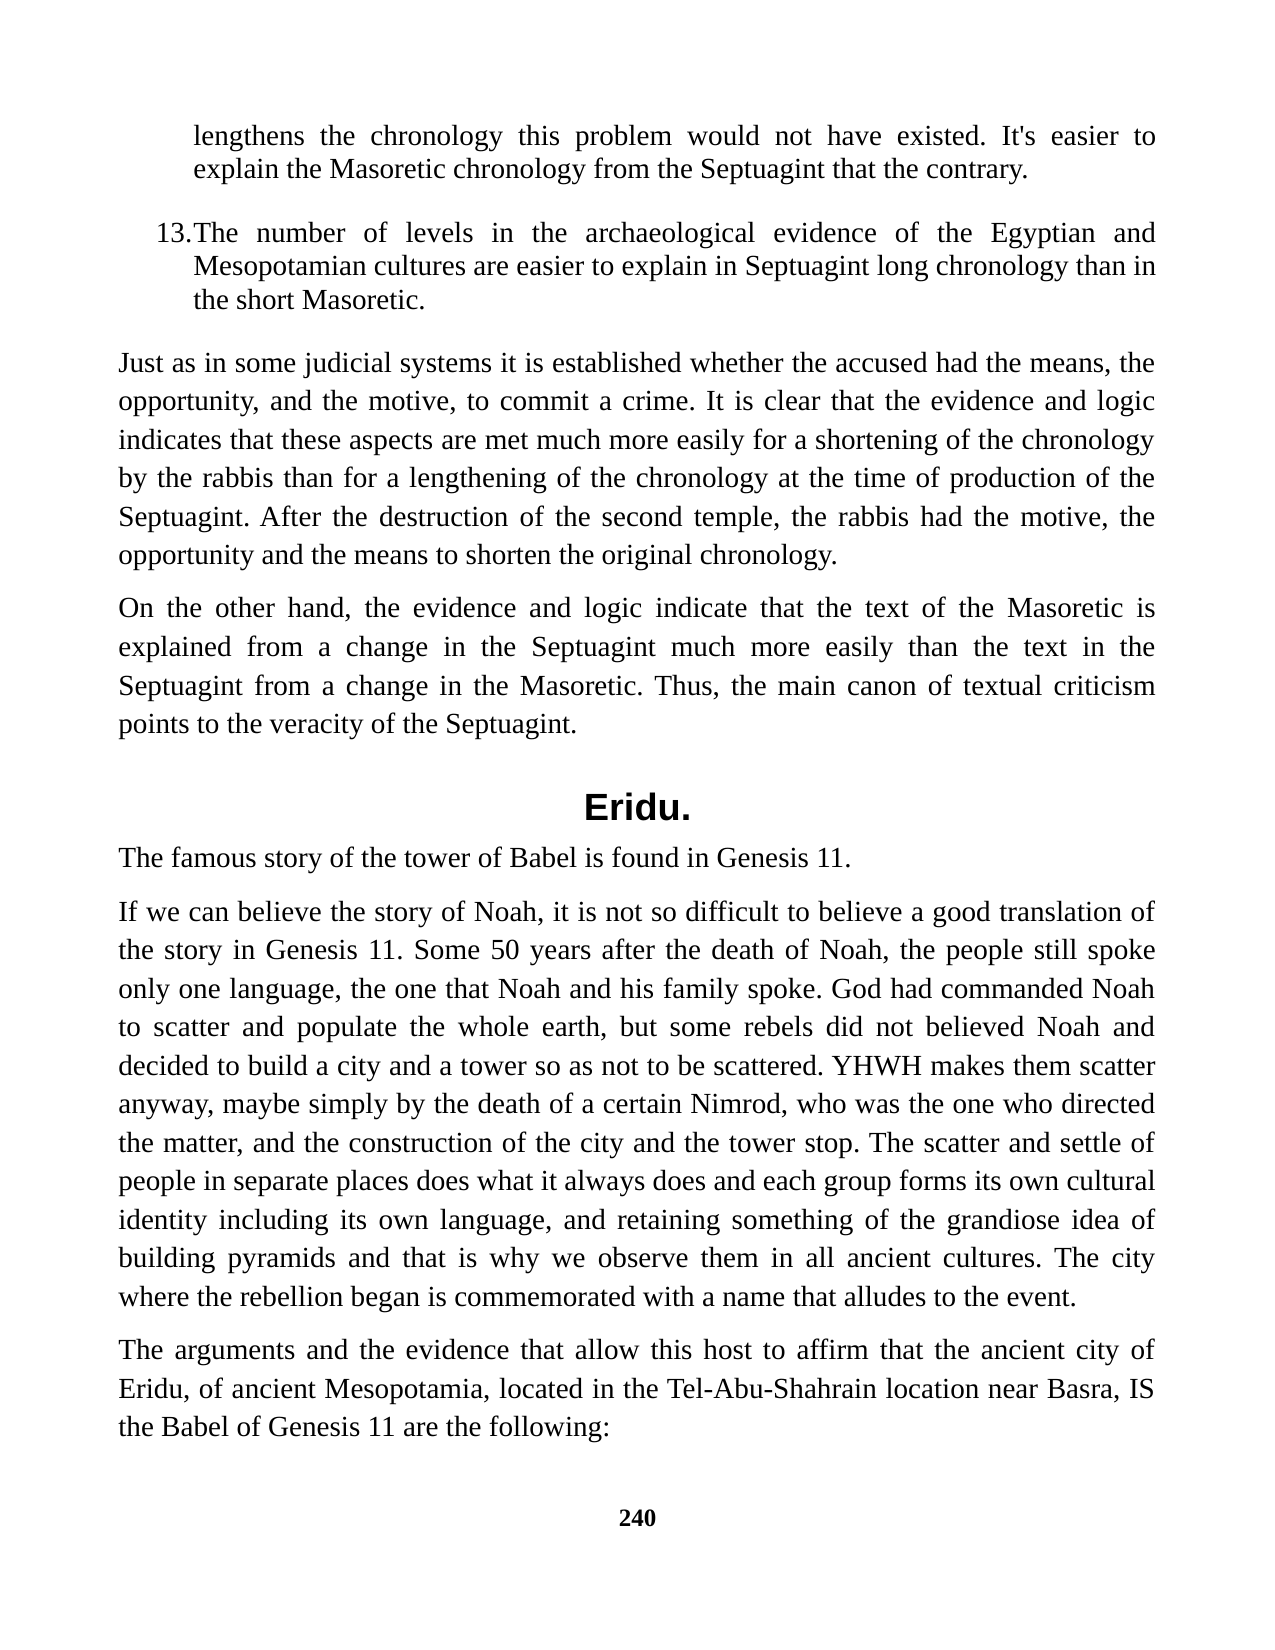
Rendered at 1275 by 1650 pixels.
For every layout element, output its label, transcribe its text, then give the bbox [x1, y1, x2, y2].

list lengthens the chronology this problem would not have existed. It's easier to explain the Masoretic chronology from the Septuagint that the contrary. [156, 118, 1157, 185]
text On the other hand, the evidence and logic indicate that the text of the Masoretic is explained from a change in the Septuagint much more easily than the text in the Septuagint from a change in the Masoretic. Thus, the main canon of textual criticism points to the veracity of the Septuagint. [118, 591, 1157, 740]
text The arguments and the evidence that allow this host to affirm that the ancient city of Eridu, of ancient Mesopotamia, located in the Tel-Abu-Shahrain location near Basra, IS the Babel of Genesis 11 are the following: [118, 1332, 1157, 1443]
list The number of levels in the archaeological evidence of the Egyptian and Mesopotamian cultures are easier to explain in Septuagint long chronology than in the short Masoretic. [156, 215, 1157, 315]
subtitle Eridu. [118, 784, 1157, 828]
text The famous story of the tower of Babel is found in Genesis 11. [118, 841, 1157, 874]
text If we can believe the story of Noah, it is not so difficult to believe a good translation of the story in Genesis 11. Some 50 years after the death of Noah, the people still spoke only one language, the one that Noah and his family spoke. God had commanded Noah to scatter and populate the whole earth, but some rebels did not believed Noah and decided to build a city and a tower so as not to be scattered. YHWH makes them scatter anyway, maybe simply by the death of a certain Nimrod, who was the one who directed the matter, and the construction of the city and the tower stop. The scatter and settle of people in separate places does what it always does and each group forms its own cultural identity including its own language, and retaining something of the grandiose idea of building pyramids and that is why we observe them in all ancient cultures. The city where the rebellion began is commemorated with a name that alludes to the event. [118, 894, 1157, 1313]
text Just as in some judicial systems it is established whether the accused had the means, the opportunity, and the motive, to commit a crime. It is clear that the evidence and logic indicates that these aspects are met much more easily for a shortening of the chronology by the rabbis than for a lengthening of the chronology at the time of production of the Septuagint. After the destruction of the second temple, the rabbis had the motive, the opportunity and the means to shorten the original chronology. [118, 345, 1157, 571]
